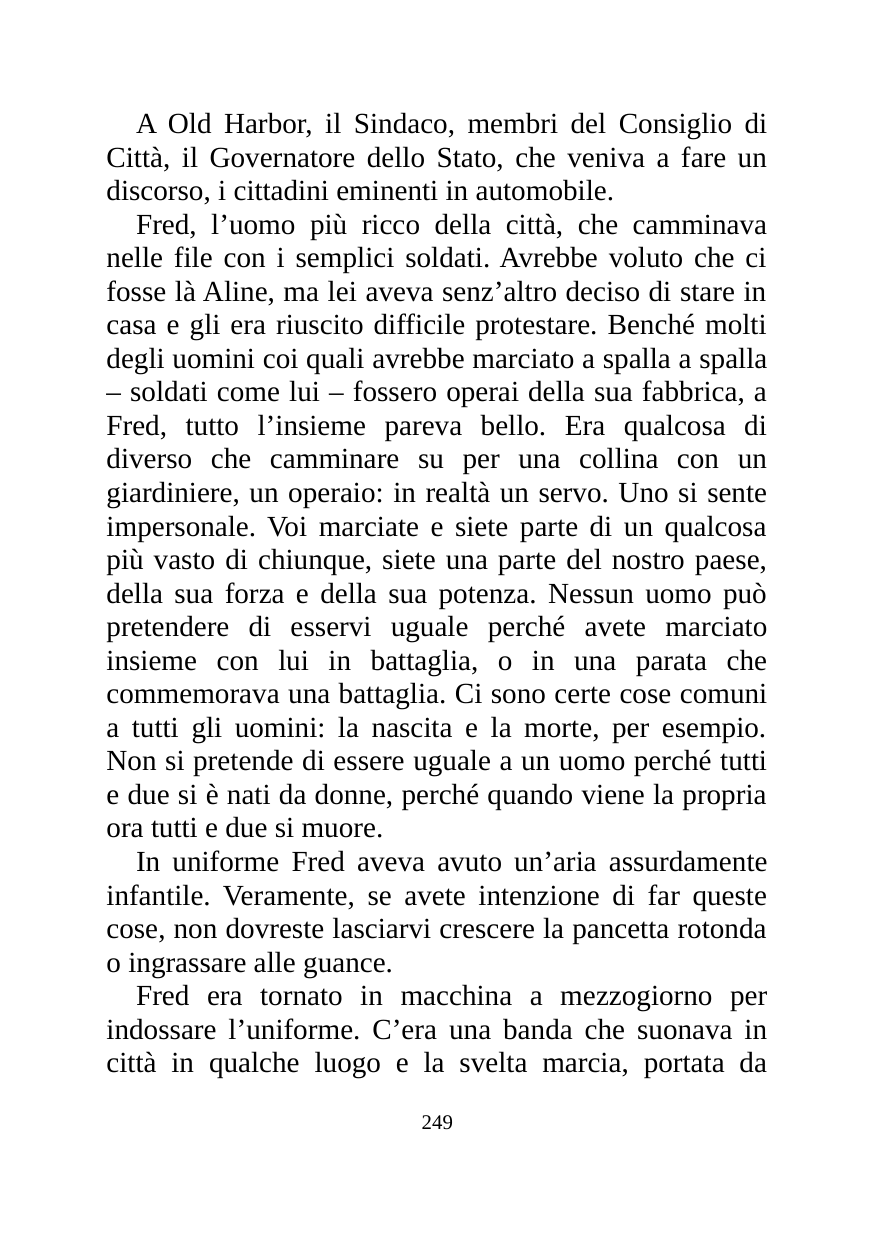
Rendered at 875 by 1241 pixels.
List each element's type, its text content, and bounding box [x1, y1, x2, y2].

text Fred, l’uomo più ricco della città, che camminava nelle file con i semplici soldati. Avrebbe voluto che ci fosse là Aline, ma lei aveva senz’altro deciso di stare in casa e gli era riuscito difficile protestare. Benché molti degli uomini coi quali avrebbe marciato a spalla a spalla – soldati come lui – fossero operai della sua fabbrica, a Fred, tutto l’insieme pareva bello. Era qualcosa di diverso che camminare su per una collina con un giardiniere, un operaio: in realtà un servo. Uno si sente impersonale. Voi marciate e siete parte di un qualcosa più vasto di chiunque, siete una parte del nostro paese, della sua forza e della sua potenza. Nessun uomo può pretendere di esservi uguale perché avete marciato insieme con lui in battaglia, o in una parata che commemorava una battaglia. Ci sono certe cose comuni a tutti gli uomini: la nascita e la morte, per esempio. Non si pretende di essere uguale a un uomo perché tutti e due si è nati da donne, perché quando viene la propria ora tutti e due si muore. [106, 207, 768, 844]
text A Old Harbor, il Sindaco, membri del Consiglio di Città, il Governatore dello Stato, che veniva a fare un discorso, i cittadini eminenti in automobile. [106, 106, 768, 207]
text Fred era tornato in macchina a mezzogiorno per indossare l’uniforme. C’era una banda che suonava in città in qualche luogo e la svelta marcia, portata da [106, 978, 768, 1079]
text In uniforme Fred aveva avuto un’aria assurdamente infantile. Veramente, se avete intenzione di far queste cose, non dovreste lasciarvi crescere la pancetta rotonda o ingrassare alle guance. [106, 844, 768, 978]
